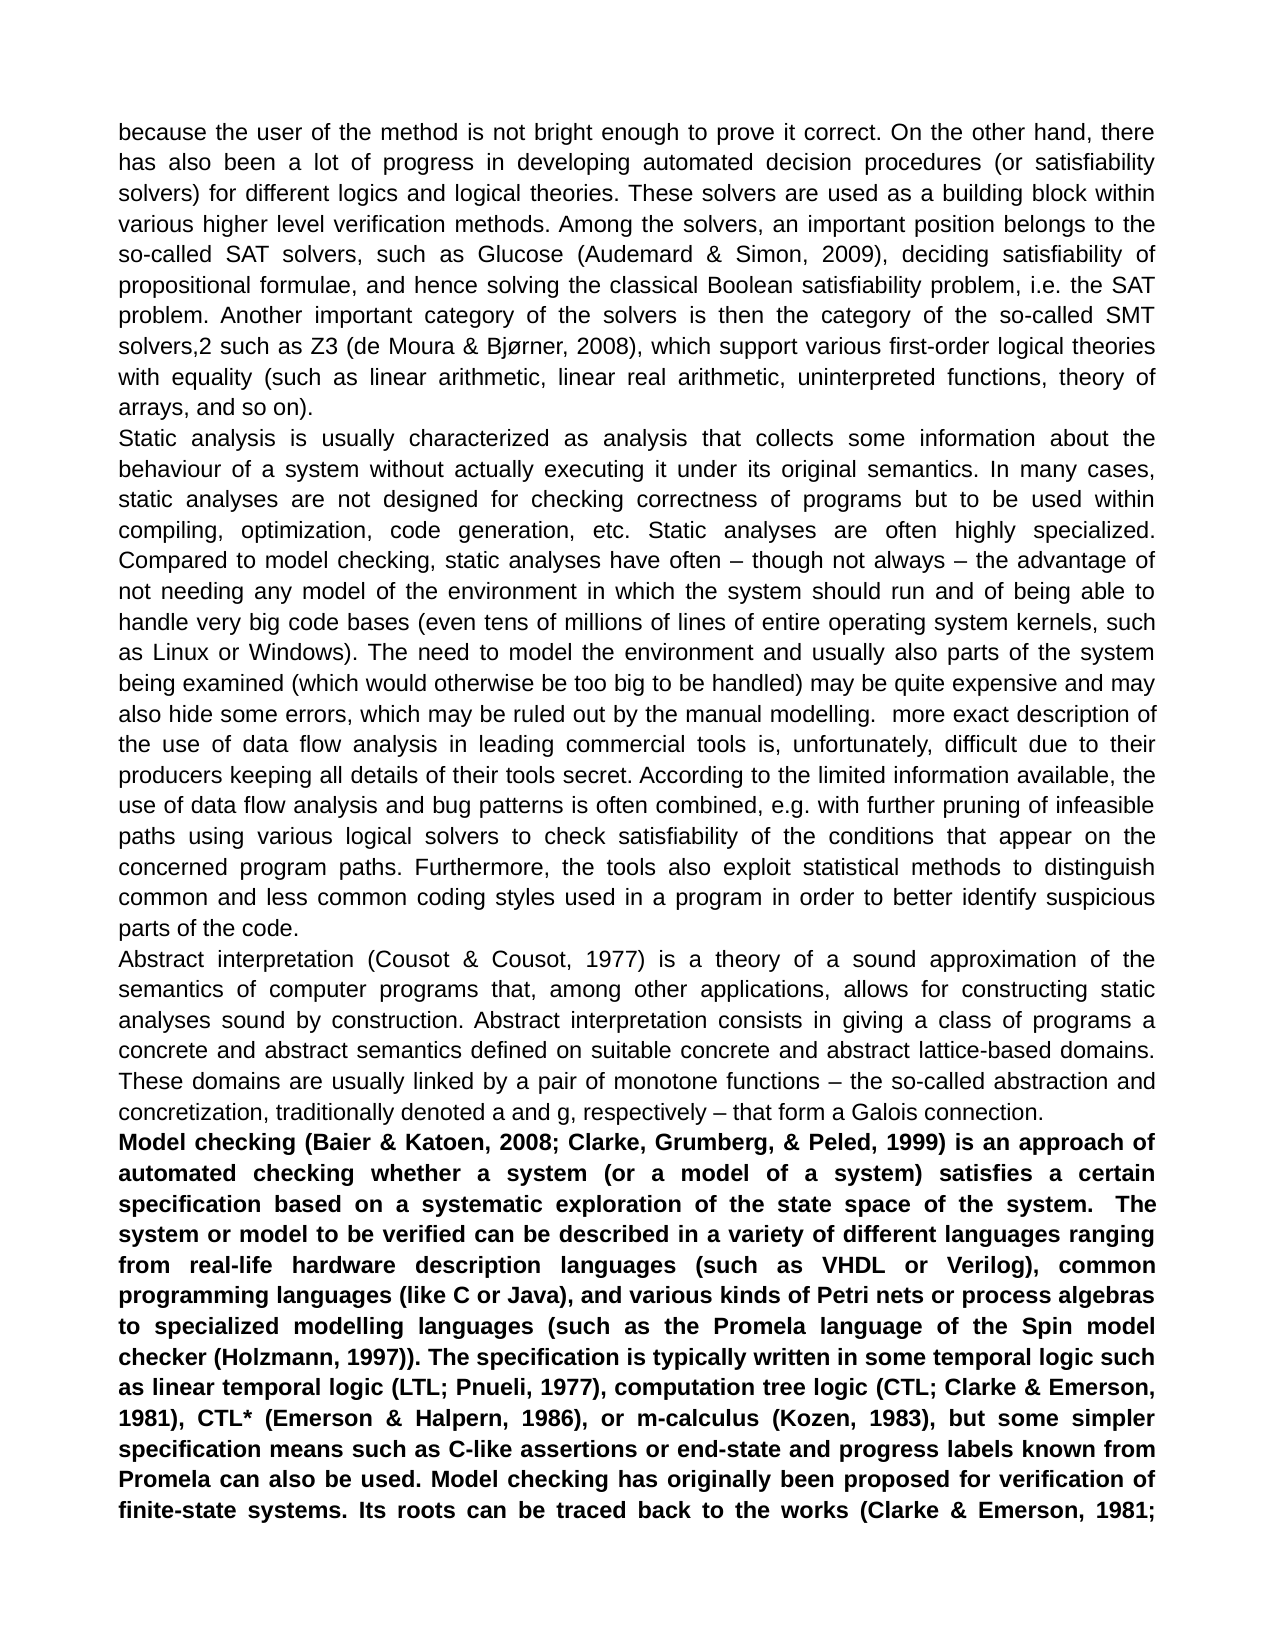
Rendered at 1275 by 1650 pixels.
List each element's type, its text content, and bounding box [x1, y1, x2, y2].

text Model checking (Baier & Katoen, 2008; Clarke, Grumberg, & Peled, 1999) is an approach of automated checking whether a system (or a model of a system) satisfies a certain specification based on a systematic exploration of the state space of the system. The system or model to be verified can be described in a variety of different languages ranging from real-life hardware description languages (such as VHDL or Verilog), common programming languages (like C or Java), and various kinds of Petri nets or process algebras to specialized modelling languages (such as the Promela language of the Spin model checker (Holzmann, 1997)). The specification is typically written in some temporal logic such as linear temporal logic (LTL; Pnueli, 1977), computation tree logic (CTL; Clarke & Emerson, 1981), CTL* (Emerson & Halpern, 1986), or m-calculus (Kozen, 1983), but some simpler specification means such as C-like assertions or end-state and progress labels known from Promela can also be used. Model checking has originally been proposed for verification of finite-state systems. Its roots can be traced back to the works (Clarke & Emerson, 1981; [118, 1129, 1157, 1523]
text because the user of the method is not bright enough to prove it correct. On the other hand, there has also been a lot of progress in developing automated decision procedures (or satisfiability solvers) for different logics and logical theories. These solvers are used as a building block within various higher level verification methods. Among the solvers, an important position belongs to the so-called SAT solvers, such as Glucose (Audemard & Simon, 2009), deciding satisfiability of propositional formulae, and hence solving the classical Boolean satisfiability problem, i.e. the SAT problem. Another important category of the solvers is then the category of the so-called SMT solvers,2 such as Z3 (de Moura & Bjørner, 2008), which support various first-order logical theories with equality (such as linear arithmetic, linear real arithmetic, uninterpreted functions, theory of arrays, and so on). [118, 118, 1157, 421]
text Static analysis is usually characterized as analysis that collects some information about the behaviour of a system without actually executing it under its original semantics. In many cases, static analyses are not designed for checking correctness of programs but to be used within compiling, optimization, code generation, etc. Static analyses are often highly specialized. Compared to model checking, static analyses have often – though not always – the advantage of not needing any model of the environment in which the system should run and of being able to handle very big code bases (even tens of millions of lines of entire operating system kernels, such as Linux or Windows). The need to model the environment and usually also parts of the system being examined (which would otherwise be too big to be handled) may be quite expensive and may also hide some errors, which may be ruled out by the manual modelling. more exact description of the use of data flow analysis in leading commercial tools is, unfortunately, difficult due to their producers keeping all details of their tools secret. According to the limited information available, the use of data flow analysis and bug patterns is often combined, e.g. with further pruning of infeasible paths using various logical solvers to check satisfiability of the conditions that appear on the concerned program paths. Furthermore, the tools also exploit statistical methods to distinguish common and less common coding styles used in a program in order to better identify suspicious parts of the code. [118, 424, 1157, 941]
text Abstract interpretation (Cousot & Cousot, 1977) is a theory of a sound approximation of the semantics of computer programs that, among other applications, allows for constructing static analyses sound by construction. Abstract interpretation consists in giving a class of programs a concrete and abstract semantics defined on suitable concrete and abstract lattice-based domains. These domains are usually linked by a pair of monotone functions – the so-called abstraction and concretization, traditionally denoted a and g, respectively – that form a Galois connection. [118, 945, 1157, 1125]
